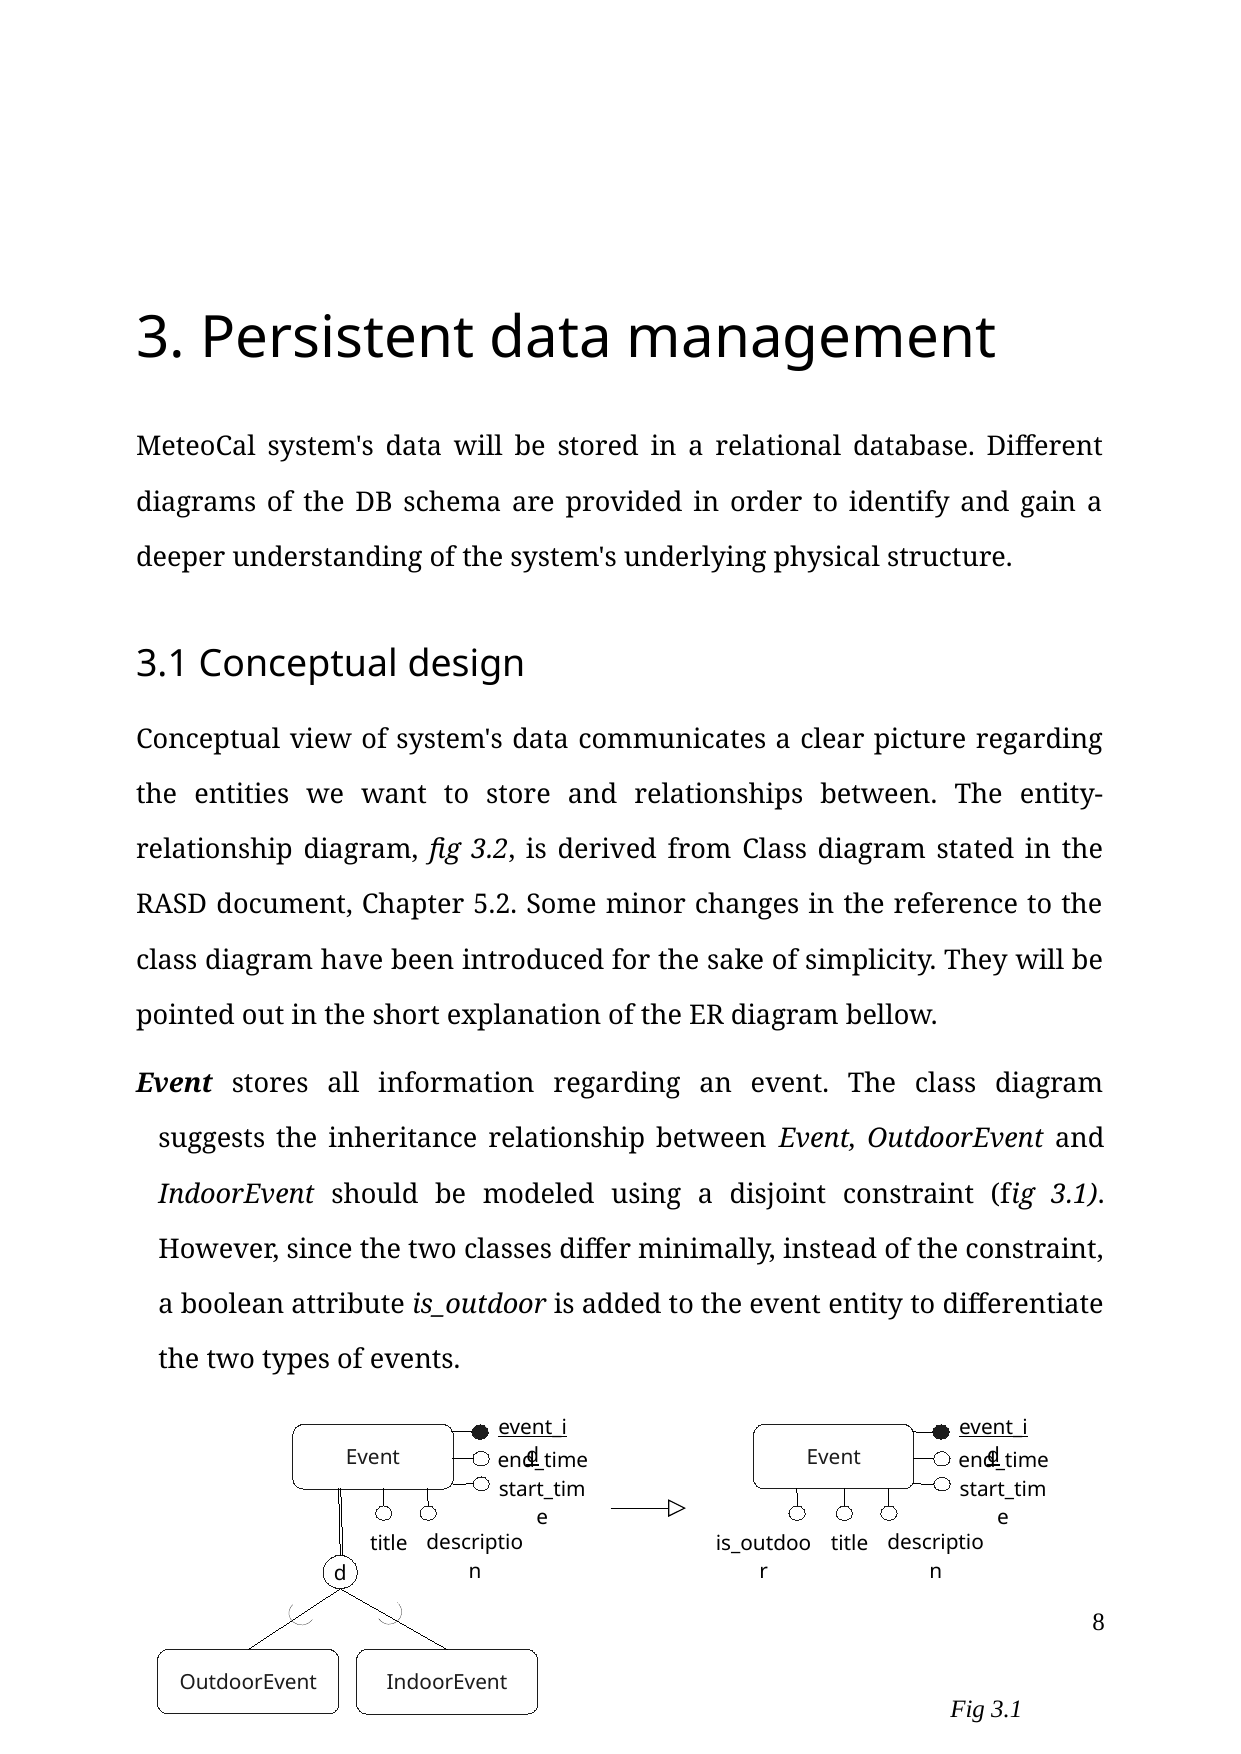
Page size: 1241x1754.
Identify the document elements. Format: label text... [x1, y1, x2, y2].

text Conceptual view of system's data communicates a clear picture regarding the entities we want to store and relationships between. The entity-relationship diagram, fig 3.2, is derived from Class diagram stated in the RASD document, Chapter 5.2. Some minor changes in the reference to the class diagram have been introduced for the sake of simplicity. They will be pointed out in the short explanation of the ER diagram bellow. [136, 719, 1104, 1032]
text MeteoCal system's data will be stored in a relational database. Different diagrams of the DB schema are provided in order to identify and gain a deeper understanding of the system's underlying physical structure. [136, 427, 1104, 574]
subtitle 3. Persistent data management [136, 295, 1104, 375]
subtitle 3.1 Conceptual design [136, 636, 1104, 687]
text Event stores all information regarding an event. The class diagram suggests the inheritance relationship between Event, OutdoorEvent and IndoorEvent should be modeled using a disjoint constraint (fig 3.1). However, since the two classes differ minimally, instead of the constraint, a boolean attribute is_outdoor is added to the event entity to differentiate the two types of events. [136, 1063, 1104, 1377]
